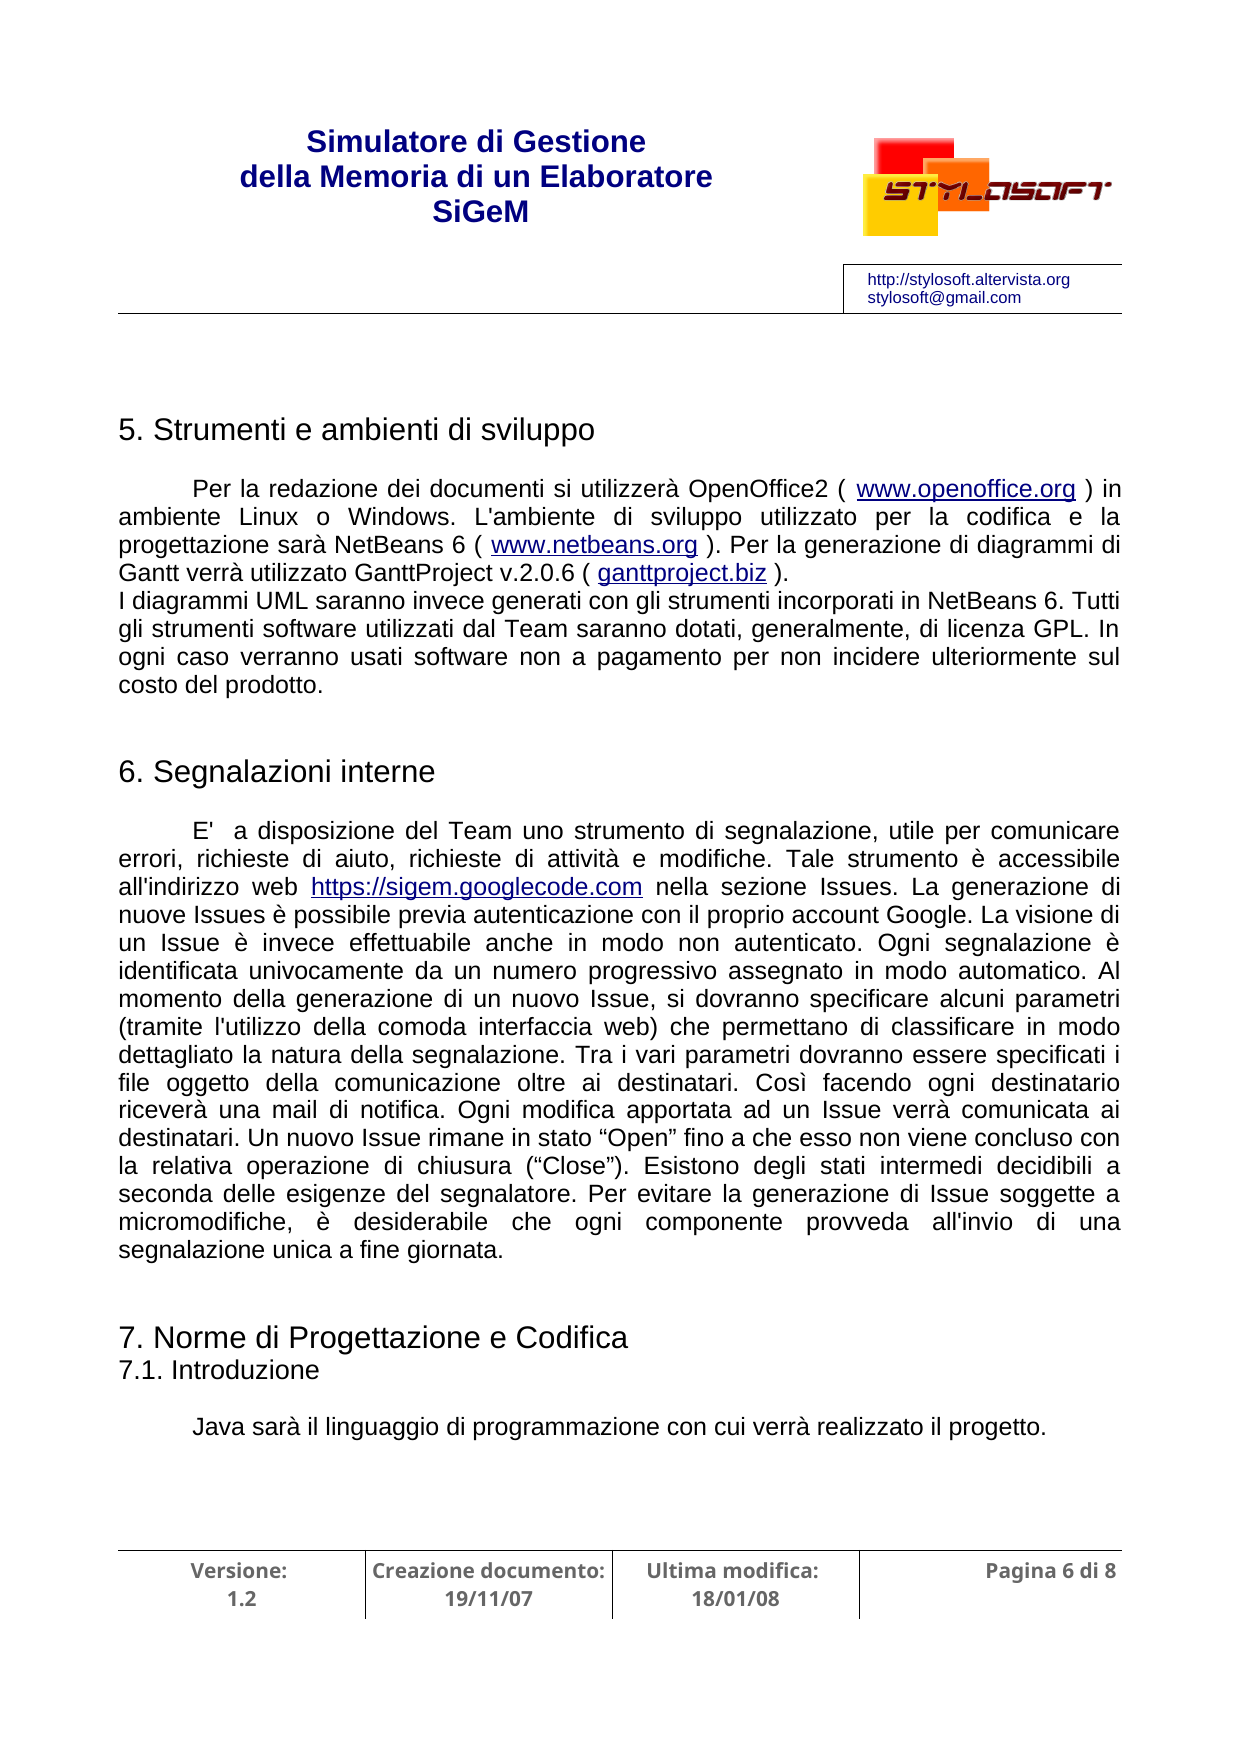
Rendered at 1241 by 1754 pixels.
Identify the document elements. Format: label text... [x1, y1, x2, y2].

text I diagrammi UML saranno invece generati con gli strumenti incorporati in NetBeans 6. Tutti gli strumenti software utilizzati dal Team saranno dotati, generalmente, di licenza GPL. In ogni caso verranno usati software non a pagamento per non incidere ulteriormente sul costo del prodotto. [118, 587, 1122, 698]
text 7.1. Introduzione [118, 1354, 1122, 1385]
text Per la redazione dei documenti si utilizzerà OpenOffice2 ( www.openoffice.org ) in ambiente Linux o Windows. L'ambiente di sviluppo utilizzato per la codifica e la progettazione sarà NetBeans 6 ( www.netbeans.org ). Per la generazione di diagrammi di Gantt verrà utilizzato GanttProject v.2.0.6 ( ganttproject.biz ). [118, 475, 1122, 587]
text 5. Strumenti e ambienti di sviluppo [118, 412, 1122, 447]
picture [848, 123, 1117, 247]
text 7. Norme di Progettazione e Codifica [118, 1320, 1122, 1354]
text 6. Segnalazioni interne [118, 754, 1122, 789]
text Java sarà il linguaggio di programmazione con cui verrà realizzato il progetto. [118, 1413, 1122, 1441]
text E' a disposizione del Team uno strumento di segnalazione, utile per comunicare errori, richieste di aiuto, richieste di attività e modifiche. Tale strumento è accessibile all'indirizzo web https://sigem.googlecode.com nella sezione Issues. La generazione di nuove Issues è possibile previa autenticazione con il proprio account Google. La visione di un Issue è invece effettuabile anche in modo non autenticato. Ogni segnalazione è identificata univocamente da un numero progressivo assegnato in modo automatico. Al momento della generazione di un nuovo Issue, si dovranno specificare alcuni parametri (tramite l'utilizzo della comoda interfaccia web) che permettano di classificare in modo dettagliato la natura della segnalazione. Tra i vari parametri dovranno essere specificati i file oggetto della comunicazione oltre ai destinatari. Così facendo ogni destinatario riceverà una mail di notifica. Ogni modifica apportata ad un Issue verrà comunicata ai destinatari. Un nuovo Issue rimane in stato “Open” fino a che esso non viene concluso con la relativa operazione di chiusura (“Close”). Esistono degli stati intermedi decidibili a seconda delle esigenze del segnalatore. Per evitare la generazione di Issue soggette a micromodifiche, è desiderabile che ogni componente provveda all'invio di una segnalazione unica a fine giornata. [118, 817, 1122, 1264]
